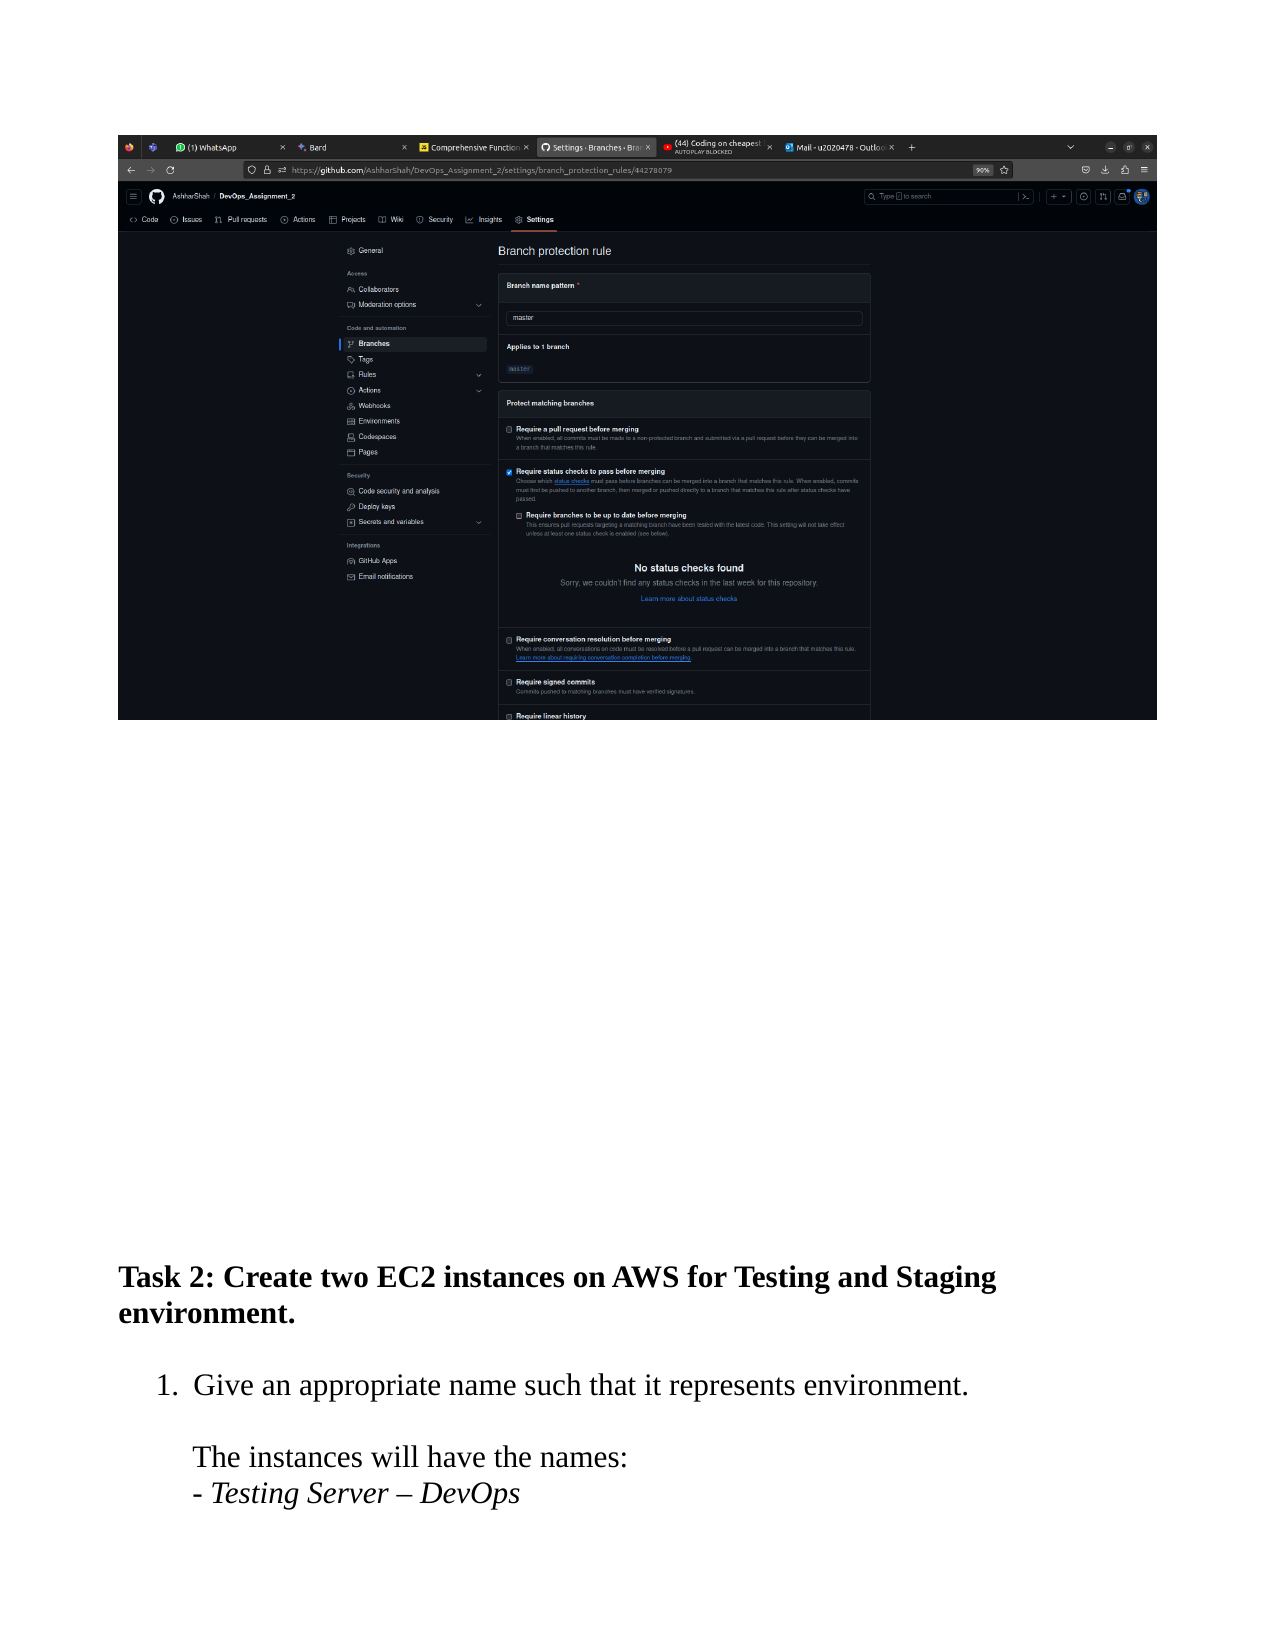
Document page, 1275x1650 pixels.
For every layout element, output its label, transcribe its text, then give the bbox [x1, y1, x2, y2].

text - Testing Server – DevOps [118, 1474, 1157, 1510]
picture [118, 135, 1157, 720]
text Task 2: Create two EC2 instances on AWS for Testing and Staging environment. [118, 1259, 1157, 1331]
text The instances will have the names: [118, 1438, 1157, 1474]
list Give an appropriate name such that it represents environment. [156, 1366, 1157, 1402]
